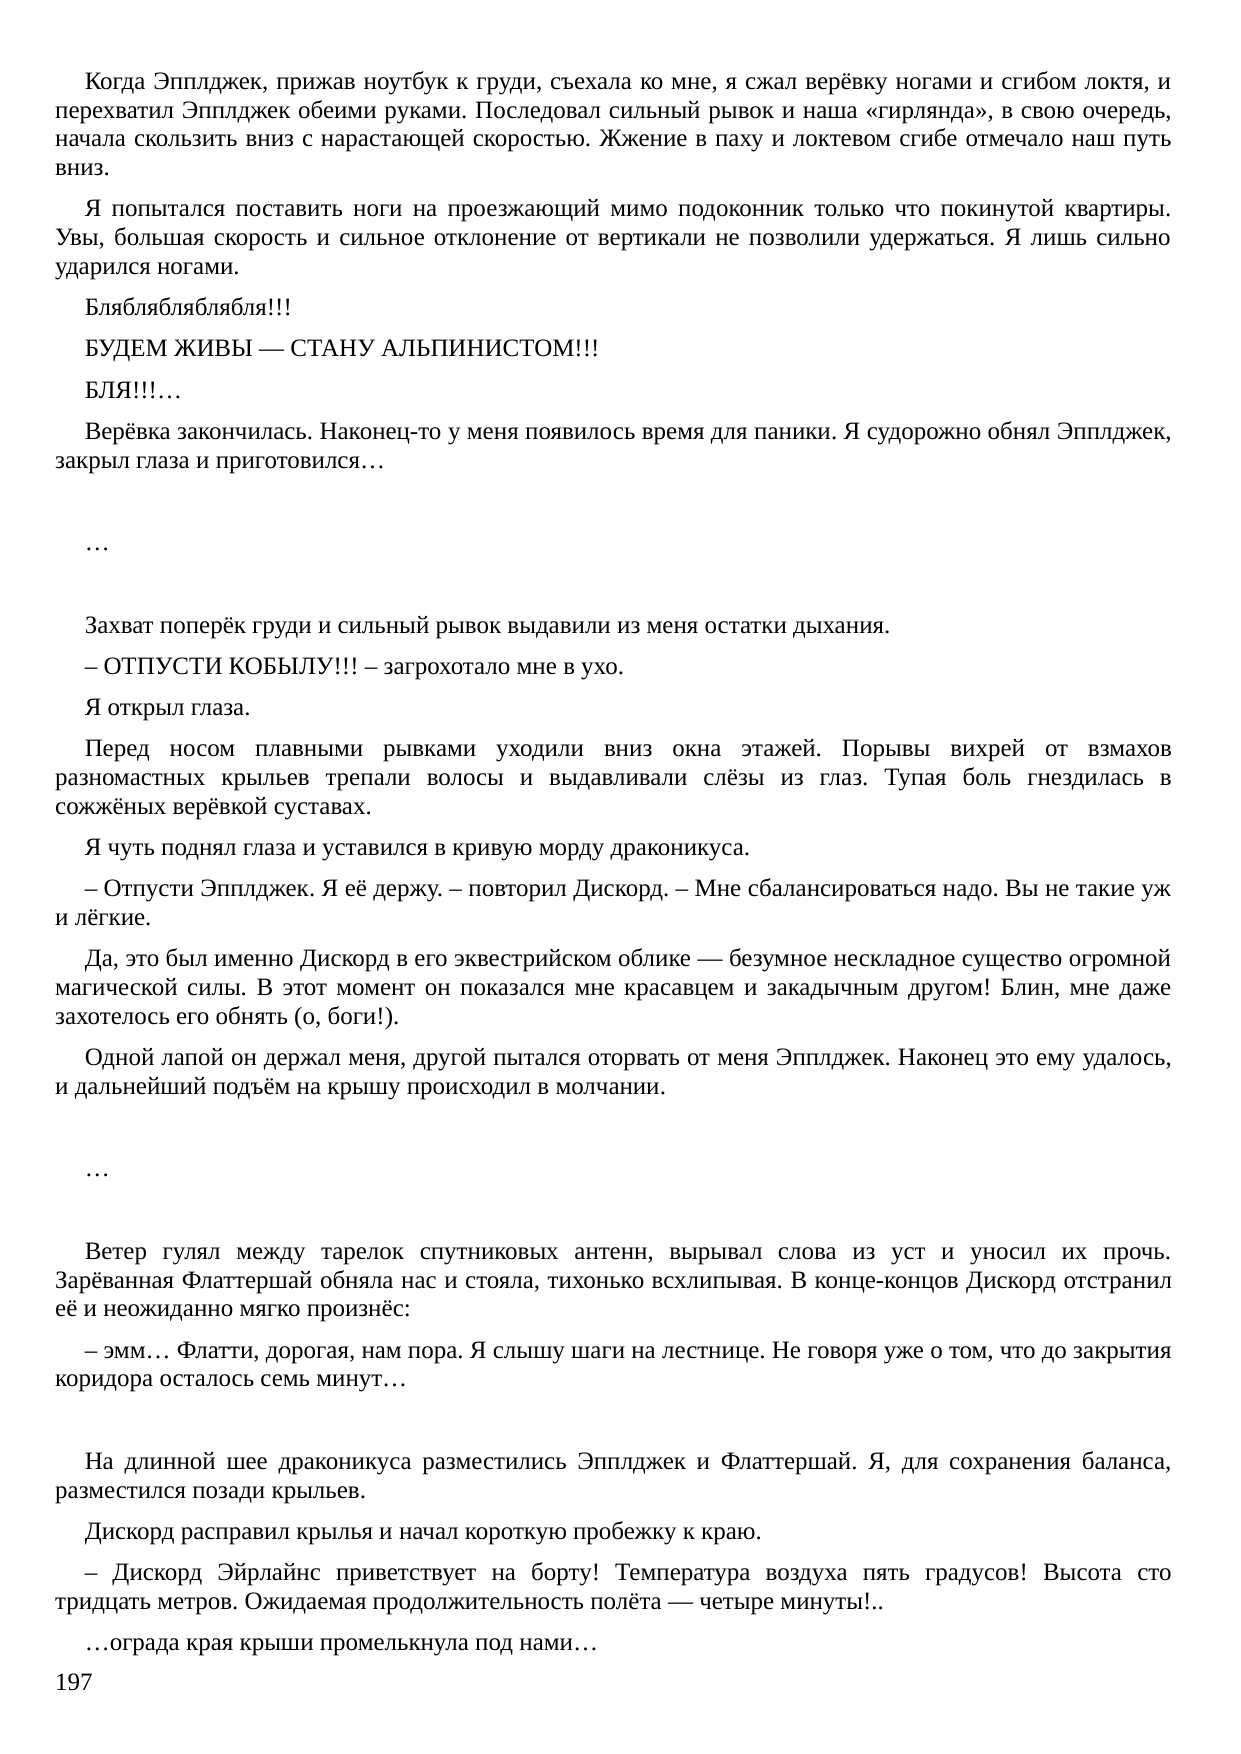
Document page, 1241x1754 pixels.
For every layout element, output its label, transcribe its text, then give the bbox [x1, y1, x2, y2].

text … [55, 1153, 1173, 1182]
text БУДЕМ ЖИВЫ — СТАНУ АЛЬПИНИСТОМ!!! [55, 333, 1173, 362]
text Захват поперёк груди и сильный рывок выдавили из меня остатки дыхания. [55, 610, 1173, 638]
text Бляблябляблябля!!! [55, 292, 1173, 321]
text Верёвка закончилась. Наконец-то у меня появилось время для паники. Я судорожно обнял Эпплджек, закрыл глаза и приготовился… [55, 416, 1173, 473]
text – ОТПУСТИ КОБЫЛУ!!! – загрохотало мне в ухо. [55, 651, 1173, 680]
text БЛЯ!!!… [55, 375, 1173, 403]
text Когда Эпплджек, прижав ноутбук к груди, съехала ко мне, я сжал верёвку ногами и сгибом локтя, и перехватил Эпплджек обеими руками. Последовал сильный рывок и наша «гирлянда», в свою очередь, начала скользить вниз с нарастающей скоростью. Жжение в паху и локтевом сгибе отмечало наш путь вниз. [55, 66, 1173, 181]
text Дискорд расправил крылья и начал короткую пробежку к краю. [55, 1516, 1173, 1545]
text – Отпусти Эпплджек. Я её держу. – повторил Дискорд. – Мне сбалансироваться надо. Вы не такие уж и лёгкие. [55, 873, 1173, 931]
text Ветер гулял между тарелок спутниковых антенн, вырывал слова из уст и уносил их прочь. Зарёванная Флаттершай обняла нас и стояла, тихонько всхлипывая. В конце-концов Дискорд отстранил её и неожиданно мягко произнёс: [55, 1236, 1173, 1322]
text Я чуть поднял глаза и уставился в кривую морду драконикуса. [55, 832, 1173, 861]
text На длинной шее драконикуса разместились Эпплджек и Флаттершай. Я, для сохранения баланса, разместился позади крыльев. [55, 1446, 1173, 1503]
text Одной лапой он держал меня, другой пытался оторвать от меня Эпплджек. Наконец это ему удалось, и дальнейший подъём на крышу происходил в молчании. [55, 1042, 1173, 1100]
text – Дискорд Эйрлайнс приветствует на борту! Температура воздуха пять градусов! Высота сто тридцать метров. Ожидаемая продолжительность полёта — четыре минуты!.. [55, 1557, 1173, 1615]
text – эмм… Флатти, дорогая, нам пора. Я слышу шаги на лестнице. Не говоря уже о том, что до закрытия коридора осталось семь минут… [55, 1335, 1173, 1392]
text Я открыл глаза. [55, 692, 1173, 721]
text Я попытался поставить ноги на проезжающий мимо подоконник только что покинутой квартиры. Увы, большая скорость и сильное отклонение от вертикали не позволили удержаться. Я лишь сильно ударился ногами. [55, 193, 1173, 280]
text Перед носом плавными рывками уходили вниз окна этажей. Порывы вихрей от взмахов разномастных крыльев трепали волосы и выдавливали слёзы из глаз. Тупая боль гнездилась в сожжёных верёвкой суставах. [55, 733, 1173, 820]
text … [55, 527, 1173, 556]
text …ограда края крыши промелькнула под нами… [55, 1627, 1173, 1656]
text Да, это был именно Дискорд в его эквестрийском облике — безумное нескладное существо огромной магической силы. В этот момент он показался мне красавцем и закадычным другом! Блин, мне даже захотелось его обнять (о, боги!). [55, 943, 1173, 1030]
